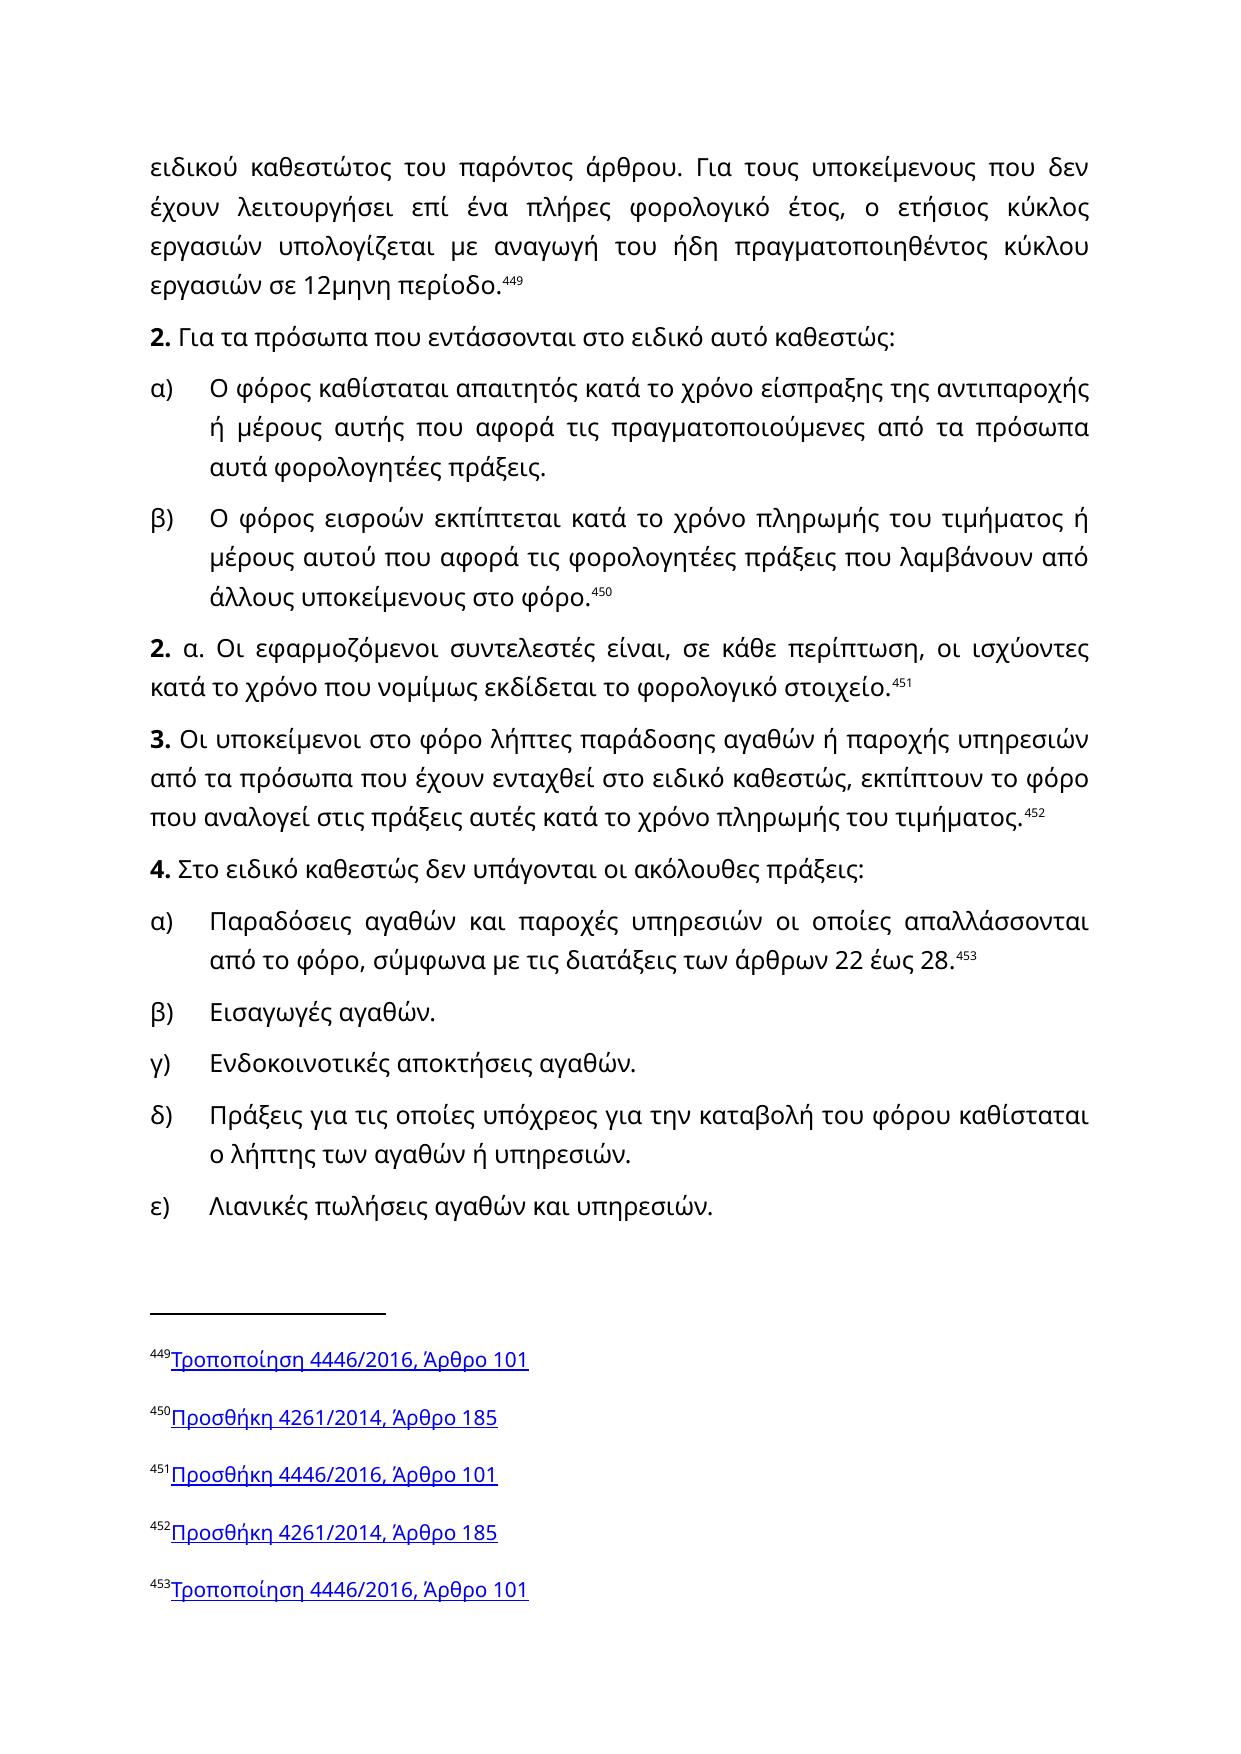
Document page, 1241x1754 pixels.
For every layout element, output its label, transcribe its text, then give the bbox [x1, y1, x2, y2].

text Τροποποίηση 4446/2016, Άρθρο 101 [150, 1345, 1090, 1373]
list ε) Λιανικές πωλήσεις αγαθών και υπηρεσιών. [150, 1188, 1090, 1222]
text 2. Για τα πρόσωπα που εντάσσονται στο ειδικό αυτό καθεστώς: [150, 319, 1090, 353]
text ειδικού καθεστώτος του παρόντος άρθρου. Για τους υποκείμενους που δεν έχουν λειτουργήσει επί ένα πλήρες φορολογικό έτος, ο ετήσιος κύκλος εργασιών υπολογίζεται με αναγωγή του ήδη πραγματοποιηθέντος κύκλου εργασιών σε 12μηνη περίοδο. [150, 150, 1090, 302]
text Τροποποίηση 4446/2016, Άρθρο 101 [150, 1576, 1090, 1604]
text 4. Στο ειδικό καθεστώς δεν υπάγονται οι ακόλουθες πράξεις: [150, 852, 1090, 886]
text Προσθήκη 4446/2016, Άρθρο 101 [150, 1460, 1090, 1489]
list β) Ο φόρος εισροών εκπίπτεται κατά το χρόνο πληρωμής του τιμήματος ή μέρους αυτού που αφορά τις φορολογητέες πράξεις που λαμβάνουν από άλλους υποκείμενους στο φόρο. [150, 501, 1090, 613]
list β) Εισαγωγές αγαθών. [150, 994, 1090, 1028]
text Προσθήκη 4261/2014, Άρθρο 185 [150, 1403, 1090, 1431]
list δ) Πράξεις για τις οποίες υπόχρεος για την καταβολή του φόρου καθίσταται ο λήπτης των αγαθών ή υπηρεσιών. [150, 1097, 1090, 1171]
list α) Παραδόσεις αγαθών και παροχές υπηρεσιών οι οποίες απαλλάσσονται από το φόρο, σύμφωνα με τις διατάξεις των άρθρων 22 έως 28. [150, 903, 1090, 977]
text 3. Οι υποκείμενοι στο φόρο λήπτες παράδοσης αγαθών ή παροχής υπηρεσιών από τα πρόσωπα που έχουν ενταχθεί στο ειδικό καθεστώς, εκπίπτουν το φόρο που αναλογεί στις πράξεις αυτές κατά το χρόνο πληρωμής του τιμήματος. [150, 722, 1090, 834]
text Προσθήκη 4261/2014, Άρθρο 185 [150, 1518, 1090, 1546]
list α) Ο φόρος καθίσταται απαιτητός κατά το χρόνο είσπραξης της αντιπαροχής ή μέρους αυτής που αφορά τις πραγματοποιούμενες από τα πρόσωπα αυτά φορολογητέες πράξεις. [150, 371, 1090, 483]
list γ) Ενδοκοινοτικές αποκτήσεις αγαθών. [150, 1046, 1090, 1080]
text 2. α. Οι εφαρμοζόμενοι συντελεστές είναι, σε κάθε περίπτωση, οι ισχύοντες κατά το χρόνο που νομίμως εκδίδεται το φορολογικό στοιχείο. [150, 631, 1090, 704]
